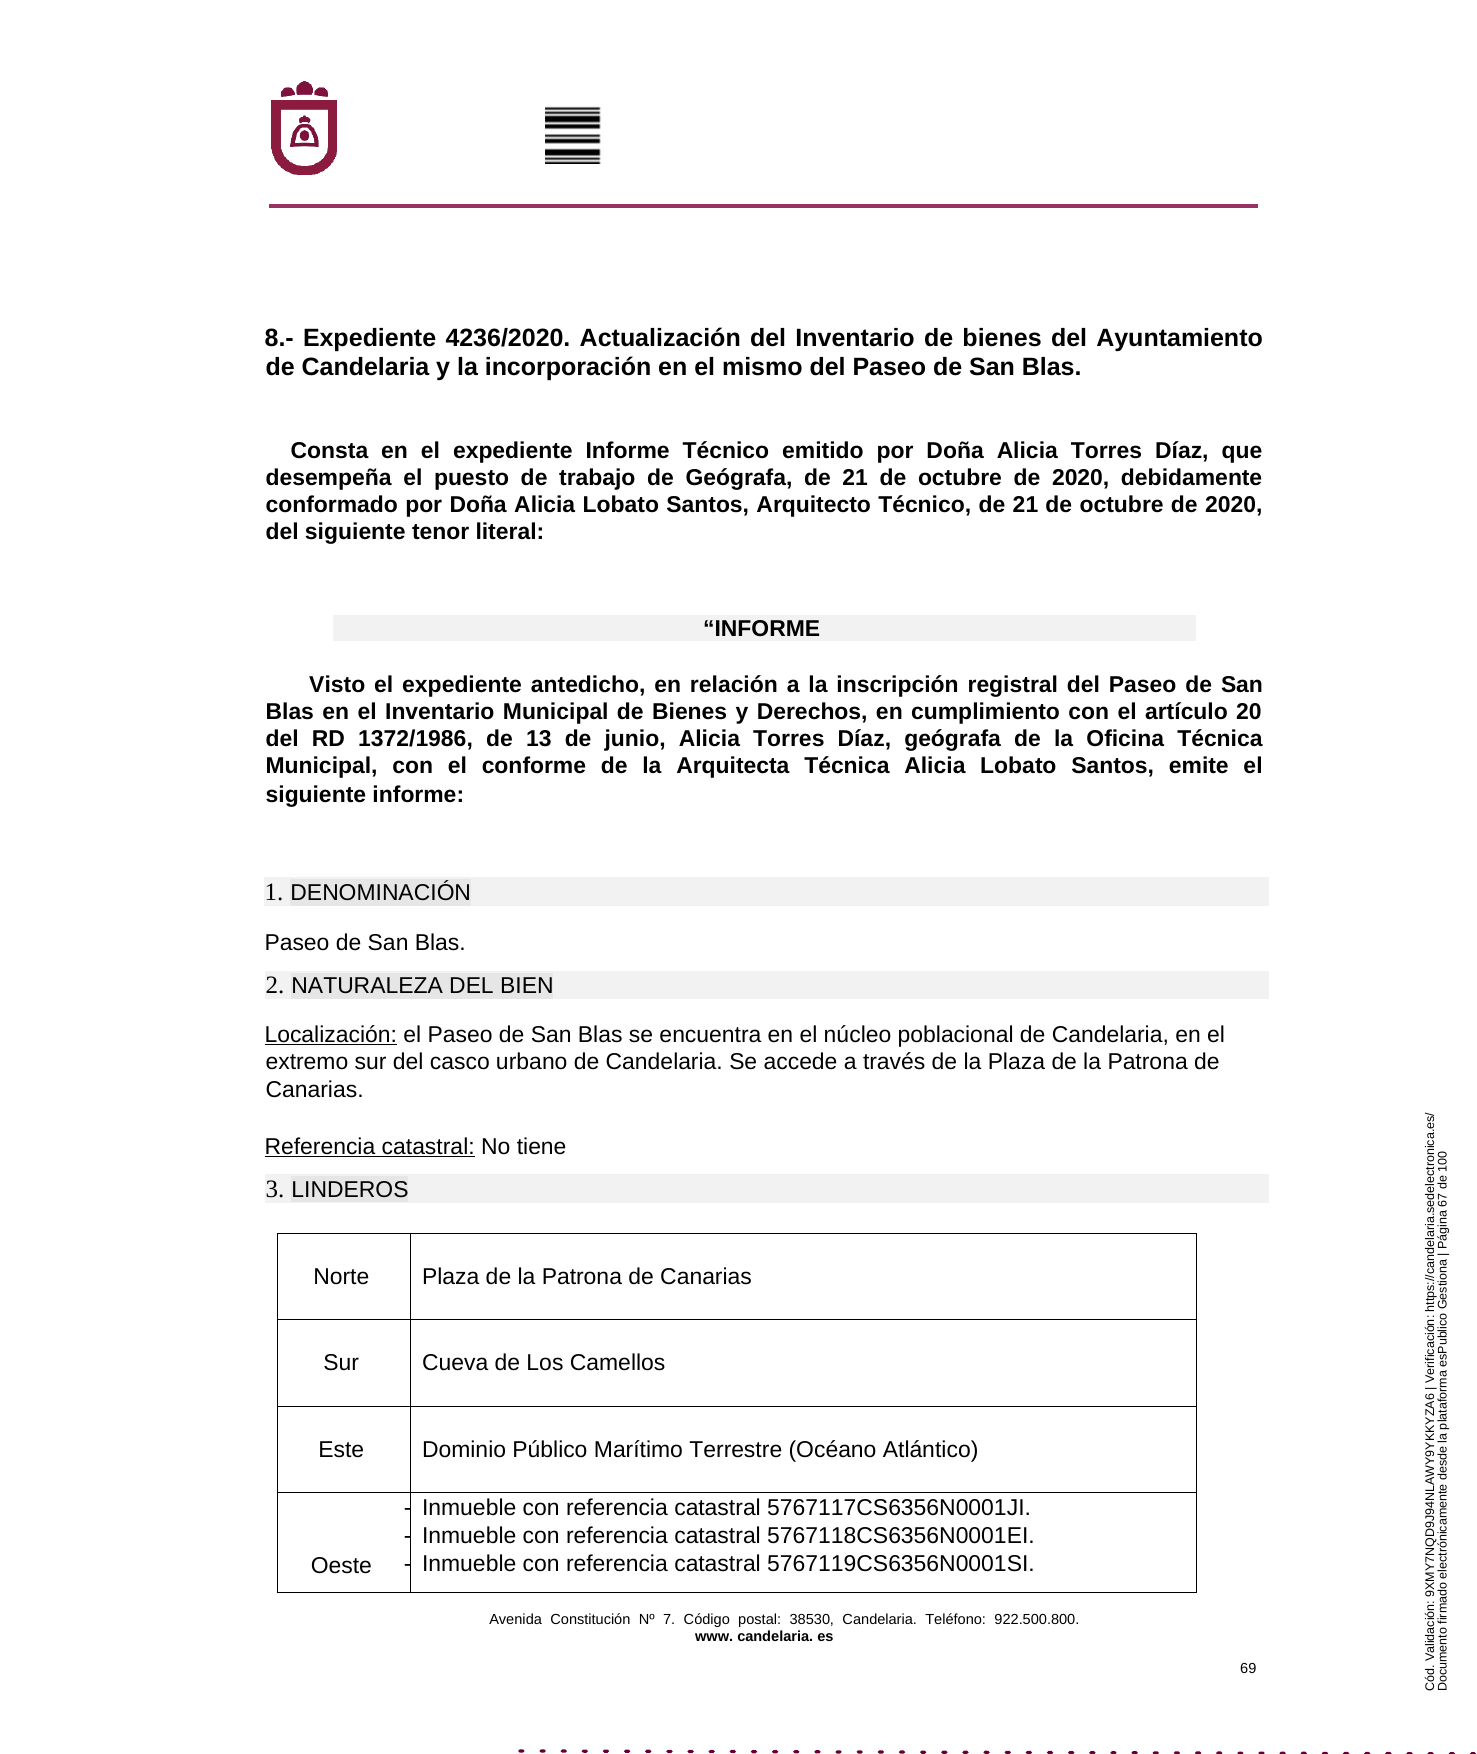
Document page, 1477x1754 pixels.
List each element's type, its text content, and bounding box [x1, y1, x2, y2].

subtitle 2. NATURALEZA DEL BIEN [265, 971, 1269, 999]
table_cell Este [278, 1407, 410, 1492]
text Paseo de San Blas. [264, 929, 1263, 955]
subtitle 3. LINDEROS [265, 1174, 1269, 1203]
text 1. DENOMINACIÓN [264, 877, 1269, 906]
table_cell Dominio Público Marítimo Terrestre (Océano Atlántico) [411, 1407, 1196, 1492]
table_cell Cueva de Los Camellos [411, 1320, 1196, 1406]
subtitle “INFORME [333, 615, 1196, 641]
table_cell Inmueble con referencia catastral 5767117CS6356N0001JI. Inmueble con referencia catastral 5767118CS6356N0001EI. Inmueble con referencia catastral 5767119CS6356N0001SI. [411, 1493, 1196, 1592]
text Referencia catastral: No tiene [264, 1131, 1269, 1160]
table_header Norte [278, 1234, 410, 1319]
text 8.- Expediente 4236/2020. Actualización del Inventario de bienes del Ayuntamiento de Candelaria y la incorporación en el mismo del Paseo de San Blas. [264, 323, 1264, 381]
text Visto el expediente antedicho, en relación a la inscripción registral del Paseo de San Blas en el Inventario Municipal de Bienes y Derechos, en cumplimiento con el artículo 20 del RD 1372/1986, de 13 de junio, Alicia Torres Díaz, geógrafa de la Oficina Técnica Municipal, con el conforme de la Arquitecta Técnica Alicia Lobato Santos, emite el siguiente informe: [264, 671, 1264, 808]
text Consta en el expediente Informe Técnico emitido por Doña Alicia Torres Díaz, que desempeña el puesto de trabajo de Geógrafa, de 21 de octubre de 2020, debidamente conformado por Doña Alicia Lobato Santos, Arquitecto Técnico, de 21 de octubre de 2020, del siguiente tenor literal: [264, 437, 1264, 544]
text Localización: el Paseo de San Blas se encuentra en el núcleo poblacional de Candelaria, en el extremo sur del casco urbano de Candelaria. Se accede a través de la Plaza de la Patrona de Canarias. [264, 1022, 1269, 1103]
table_cell Sur [278, 1320, 410, 1406]
table_cell Oeste [278, 1493, 410, 1592]
table_header Plaza de la Patrona de Canarias [411, 1234, 1196, 1319]
